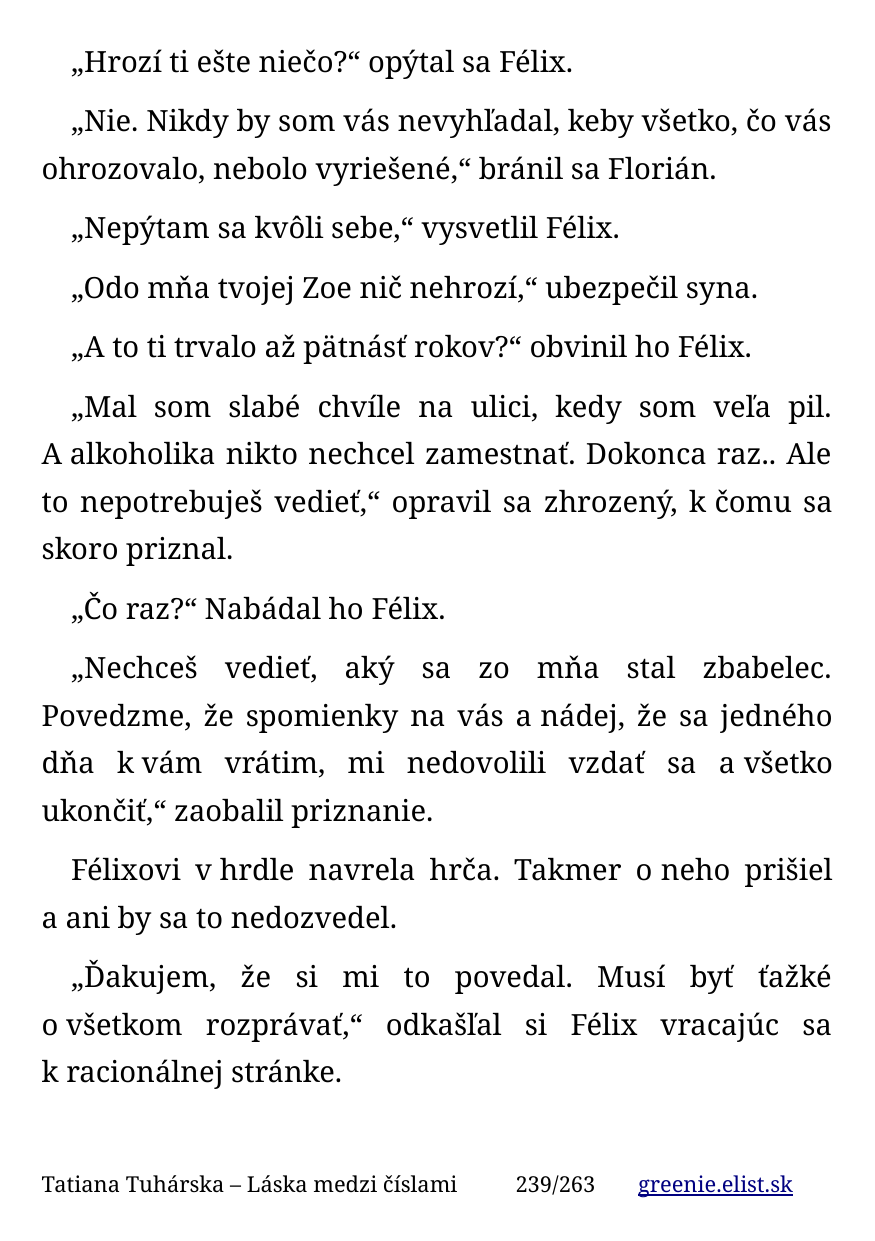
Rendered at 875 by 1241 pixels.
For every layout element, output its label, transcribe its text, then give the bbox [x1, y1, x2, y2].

text „Nie. Nikdy by som vás nevyhľadal, keby všetko, čo vás ohrozovalo, nebolo vyriešené,“ bránil sa Florián. [41, 101, 833, 188]
text „Mal som slabé chvíle na ulici, kedy som veľa pil. A alkoholika nikto nechcel zamestnať. Dokonca raz.. Ale to nepotrebuješ vedieť,“ opravil sa zhrozený, k čomu sa skoro priznal. [41, 386, 833, 568]
text „Čo raz?“ Nabádal ho Félix. [41, 588, 833, 628]
text „Hrozí ti ešte niečo?“ opýtal sa Félix. [41, 41, 833, 81]
text „Odo mňa tvojej Zoe nič nehrozí,“ ubezpečil syna. [41, 267, 833, 307]
text „Nechceš vedieť, aký sa zo mňa stal zbabelec. Povedzme, že spomienky na vás a nádej, že sa jedného dňa k vám vrátim, mi nedovolili vzdať sa a všetko ukončiť,“ zaobalil priznanie. [41, 647, 833, 830]
text „Nepýtam sa kvôli sebe,“ vysvetlil Félix. [41, 208, 833, 247]
text Félixovi v hrdle navrela hrča. Takmer o neho prišiel a ani by sa to nedozvedel. [41, 849, 833, 937]
text „Ďakujem, že si mi to povedal. Musí byť ťažké o všetkom rozprávať,“ odkašľal si Félix vracajúc sa k racionálnej stránke. [41, 957, 833, 1091]
text „A to ti trvalo až pätnásť rokov?“ obvinil ho Félix. [41, 326, 833, 366]
